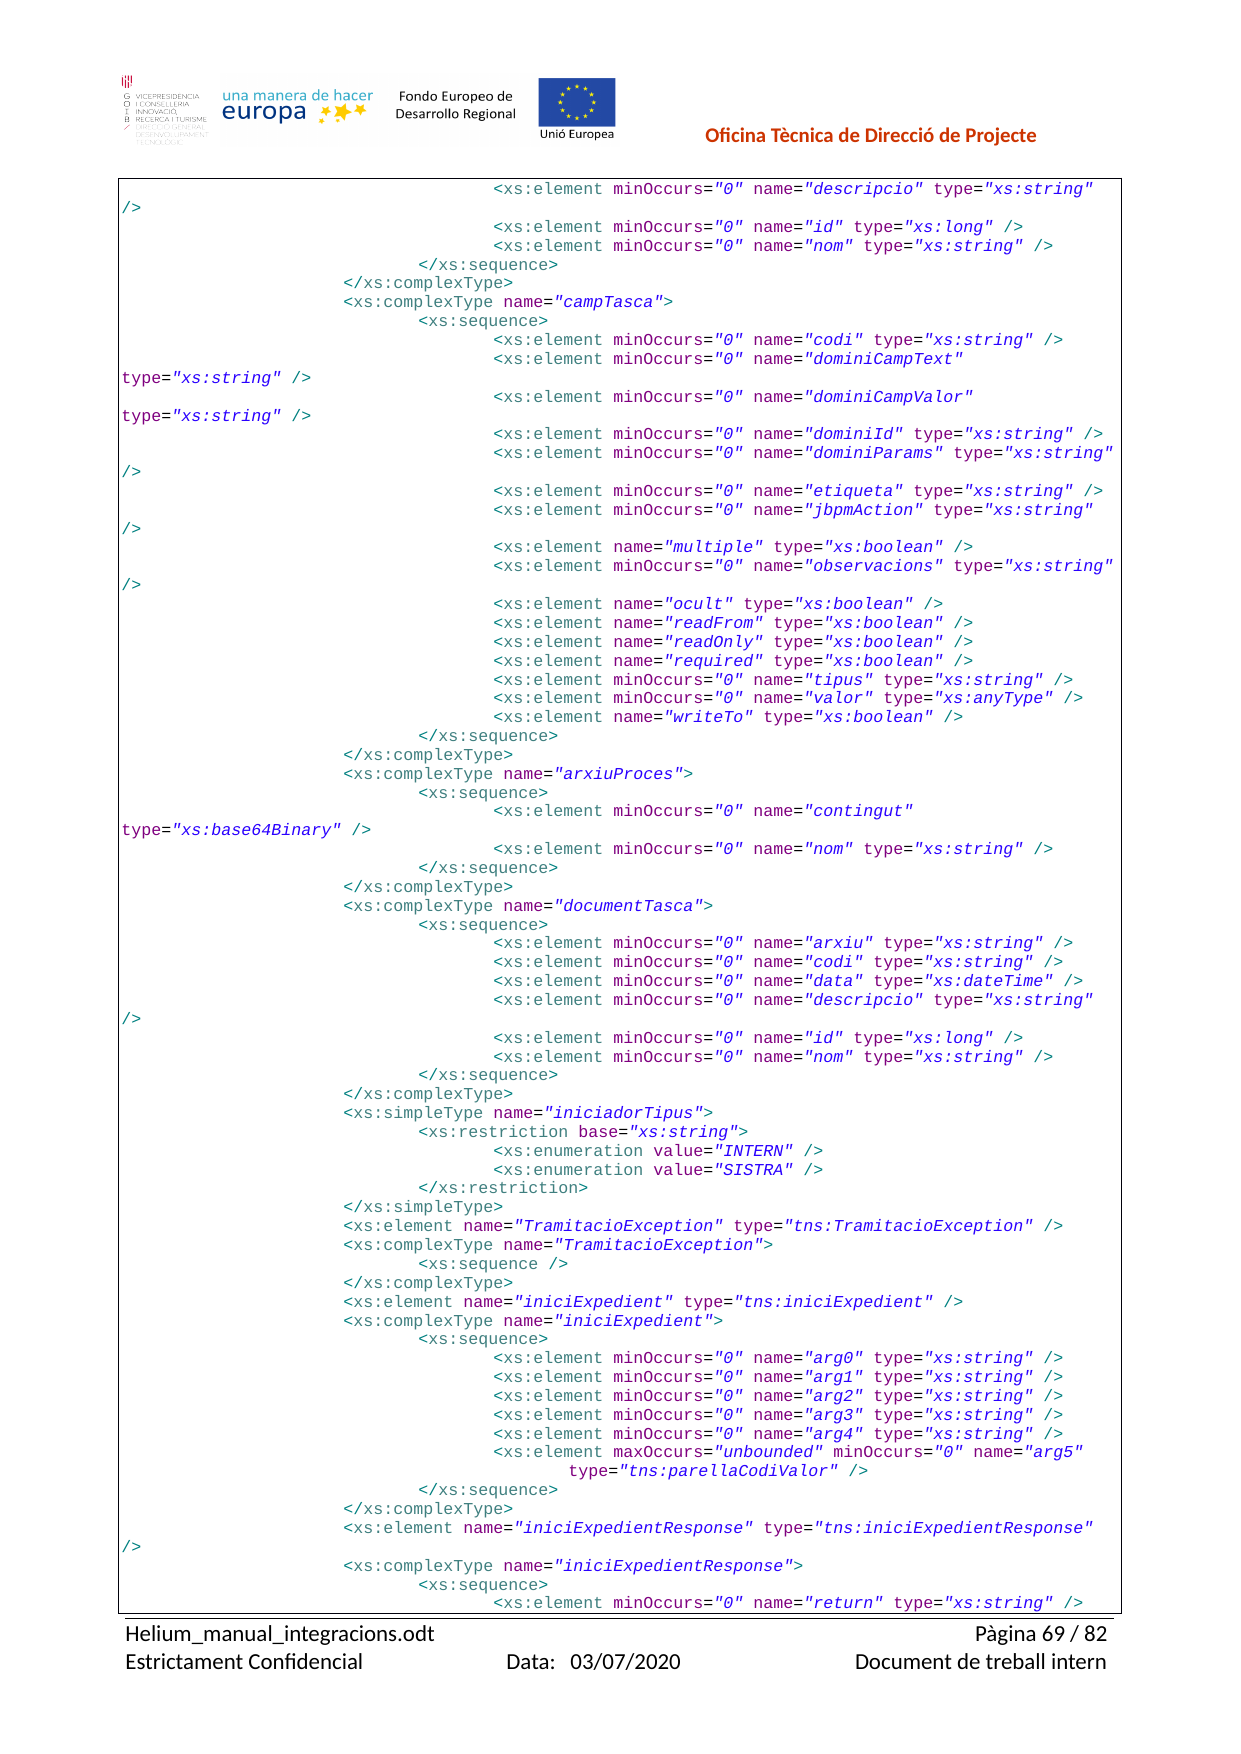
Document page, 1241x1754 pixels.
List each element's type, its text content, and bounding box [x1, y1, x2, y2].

text <xs:element minOccurs="0" name="descripcio" type="xs:string" /> [119, 988, 1121, 1026]
text </xs:sequence> [119, 856, 1121, 875]
text <xs:element name="TramitacioException" type="tns:TramitacioException" /> [119, 1215, 1121, 1233]
picture [118, 73, 213, 147]
text <xs:element minOccurs="0" name="codi" type="xs:string" /> [119, 328, 1121, 347]
text <xs:element name="iniciExpedient" type="tns:iniciExpedient" /> [119, 1290, 1121, 1309]
text <xs:sequence> [119, 1328, 1121, 1347]
text <xs:element minOccurs="0" name="dominiId" type="xs:string" /> [119, 423, 1121, 442]
text <xs:element name="ocult" type="xs:boolean" /> [119, 592, 1121, 611]
text <xs:element minOccurs="0" name="arg0" type="xs:string" /> [119, 1347, 1121, 1366]
text </xs:complexType> [119, 1271, 1121, 1290]
text <xs:enumeration value="INTERN" /> [119, 1139, 1121, 1158]
text </xs:sequence> [119, 253, 1121, 272]
text <xs:element name="multiple" type="xs:boolean" /> [119, 536, 1121, 555]
text <xs:element minOccurs="0" name="descripcio" type="xs:string" /> [119, 179, 1121, 215]
text </xs:complexType> [119, 1497, 1121, 1516]
text <xs:element minOccurs="0" name="contingut" type="xs:base64Binary" /> [119, 800, 1121, 838]
text <xs:sequence> [119, 310, 1121, 328]
text <xs:element minOccurs="0" name="nom" type="xs:string" /> [119, 1045, 1121, 1064]
text <xs:element minOccurs="0" name="arg1" type="xs:string" /> [119, 1366, 1121, 1384]
text <xs:element maxOccurs="unbounded" minOccurs="0" name="arg5" [119, 1441, 1121, 1460]
text <xs:complexType name="iniciExpedientResponse"> [119, 1554, 1121, 1573]
text </xs:complexType> [119, 1083, 1121, 1102]
text <xs:sequence> [119, 1573, 1121, 1592]
text <xs:element minOccurs="0" name="id" type="xs:long" /> [119, 1026, 1121, 1045]
text <xs:sequence> [119, 781, 1121, 800]
text <xs:element minOccurs="0" name="dominiCampValor" type="xs:string" /> [119, 385, 1121, 423]
text <xs:complexType name="documentTasca"> [119, 894, 1121, 913]
text <xs:enumeration value="SISTRA" /> [119, 1158, 1121, 1177]
text <xs:element name="readOnly" type="xs:boolean" /> [119, 630, 1121, 649]
text <xs:element minOccurs="0" name="nom" type="xs:string" /> [119, 838, 1121, 856]
text <xs:element minOccurs="0" name="dominiParams" type="xs:string" /> [119, 442, 1121, 479]
text <xs:complexType name="arxiuProces"> [119, 762, 1121, 781]
text <xs:element name="required" type="xs:boolean" /> [119, 649, 1121, 668]
text <xs:element name="readFrom" type="xs:boolean" /> [119, 611, 1121, 630]
text <xs:element minOccurs="0" name="observacions" type="xs:string" /> [119, 555, 1121, 592]
text <xs:element minOccurs="0" name="arg3" type="xs:string" /> [119, 1403, 1121, 1422]
text <xs:element minOccurs="0" name="jbpmAction" type="xs:string" /> [119, 498, 1121, 536]
text <xs:element minOccurs="0" name="tipus" type="xs:string" /> [119, 668, 1121, 687]
text <xs:element minOccurs="0" name="id" type="xs:long" /> [119, 215, 1121, 234]
text <xs:element minOccurs="0" name="arg4" type="xs:string" /> [119, 1422, 1121, 1441]
picture [219, 73, 621, 147]
text </xs:complexType> [119, 743, 1121, 762]
text <xs:restriction base="xs:string"> [119, 1120, 1121, 1139]
text <xs:element minOccurs="0" name="nom" type="xs:string" /> [119, 234, 1121, 253]
text <xs:element minOccurs="0" name="arxiu" type="xs:string" /> [119, 932, 1121, 951]
text <xs:element name="iniciExpedientResponse" type="tns:iniciExpedientResponse" /> [119, 1516, 1121, 1554]
text <xs:complexType name="TramitacioException"> [119, 1233, 1121, 1252]
text <xs:complexType name="campTasca"> [119, 291, 1121, 310]
text <xs:element minOccurs="0" name="etiqueta" type="xs:string" /> [119, 479, 1121, 498]
text <xs:element minOccurs="0" name="arg2" type="xs:string" /> [119, 1384, 1121, 1403]
text </xs:sequence> [119, 1064, 1121, 1083]
text <xs:element minOccurs="0" name="return" type="xs:string" /> [119, 1592, 1121, 1613]
text </xs:restriction> [119, 1177, 1121, 1196]
text <xs:element name="writeTo" type="xs:boolean" /> [119, 706, 1121, 724]
text </xs:complexType> [119, 272, 1121, 291]
text <xs:sequence> [119, 913, 1121, 932]
text <xs:element minOccurs="0" name="codi" type="xs:string" /> [119, 951, 1121, 969]
text <xs:element minOccurs="0" name="valor" type="xs:anyType" /> [119, 687, 1121, 706]
text </xs:sequence> [119, 724, 1121, 743]
text type="tns:parellaCodiValor" /> [119, 1460, 1121, 1479]
text <xs:element minOccurs="0" name="data" type="xs:dateTime" /> [119, 969, 1121, 988]
text </xs:simpleType> [119, 1196, 1121, 1215]
text <xs:complexType name="iniciExpedient"> [119, 1309, 1121, 1328]
text <xs:sequence /> [119, 1252, 1121, 1271]
text </xs:sequence> [119, 1479, 1121, 1497]
text </xs:complexType> [119, 875, 1121, 894]
text <xs:simpleType name="iniciadorTipus"> [119, 1102, 1121, 1120]
text <xs:element minOccurs="0" name="dominiCampText" type="xs:string" /> [119, 347, 1121, 385]
